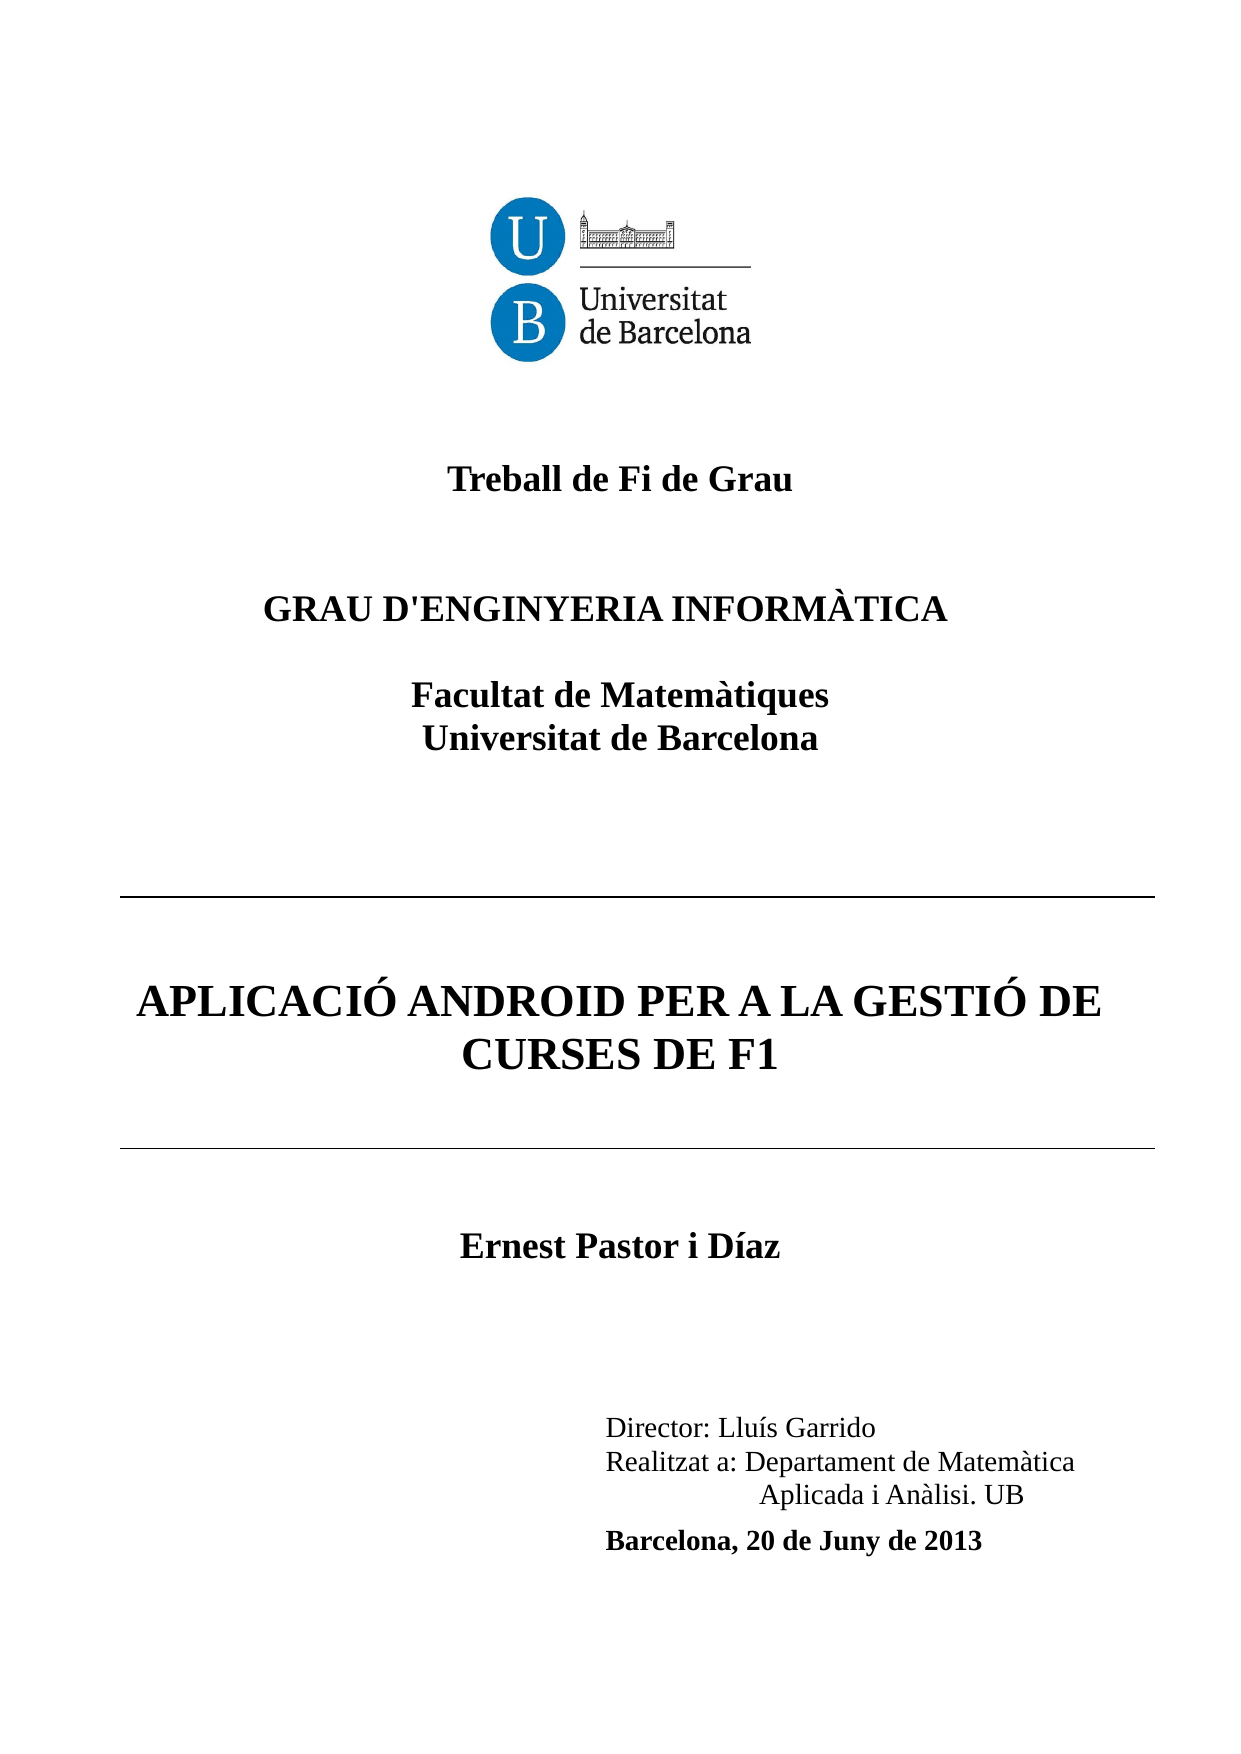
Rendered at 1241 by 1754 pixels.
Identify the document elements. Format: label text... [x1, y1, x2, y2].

text Realitzat a: Departament de Matemàtica Aplicada i Anàlisi. UB [605, 1444, 1122, 1511]
text GRAU D'ENGINYERIA INFORMÀTICA [88, 586, 1122, 629]
picture [487, 125, 753, 406]
text Facultat de Matemàtiques [118, 672, 1122, 715]
text Ernest Pastor i Díaz [118, 1223, 1122, 1266]
text Treball de Fi de Grau [118, 457, 1122, 500]
text APLICACIÓ ANDROID PER A LA GESTIÓ DE CURSES DE F1 [118, 974, 1122, 1079]
text Director: Lluís Garrido [487, 1410, 1122, 1444]
text Barcelona, 20 de Juny de 2013 [487, 1523, 1122, 1557]
text Universitat de Barcelona [118, 715, 1122, 758]
